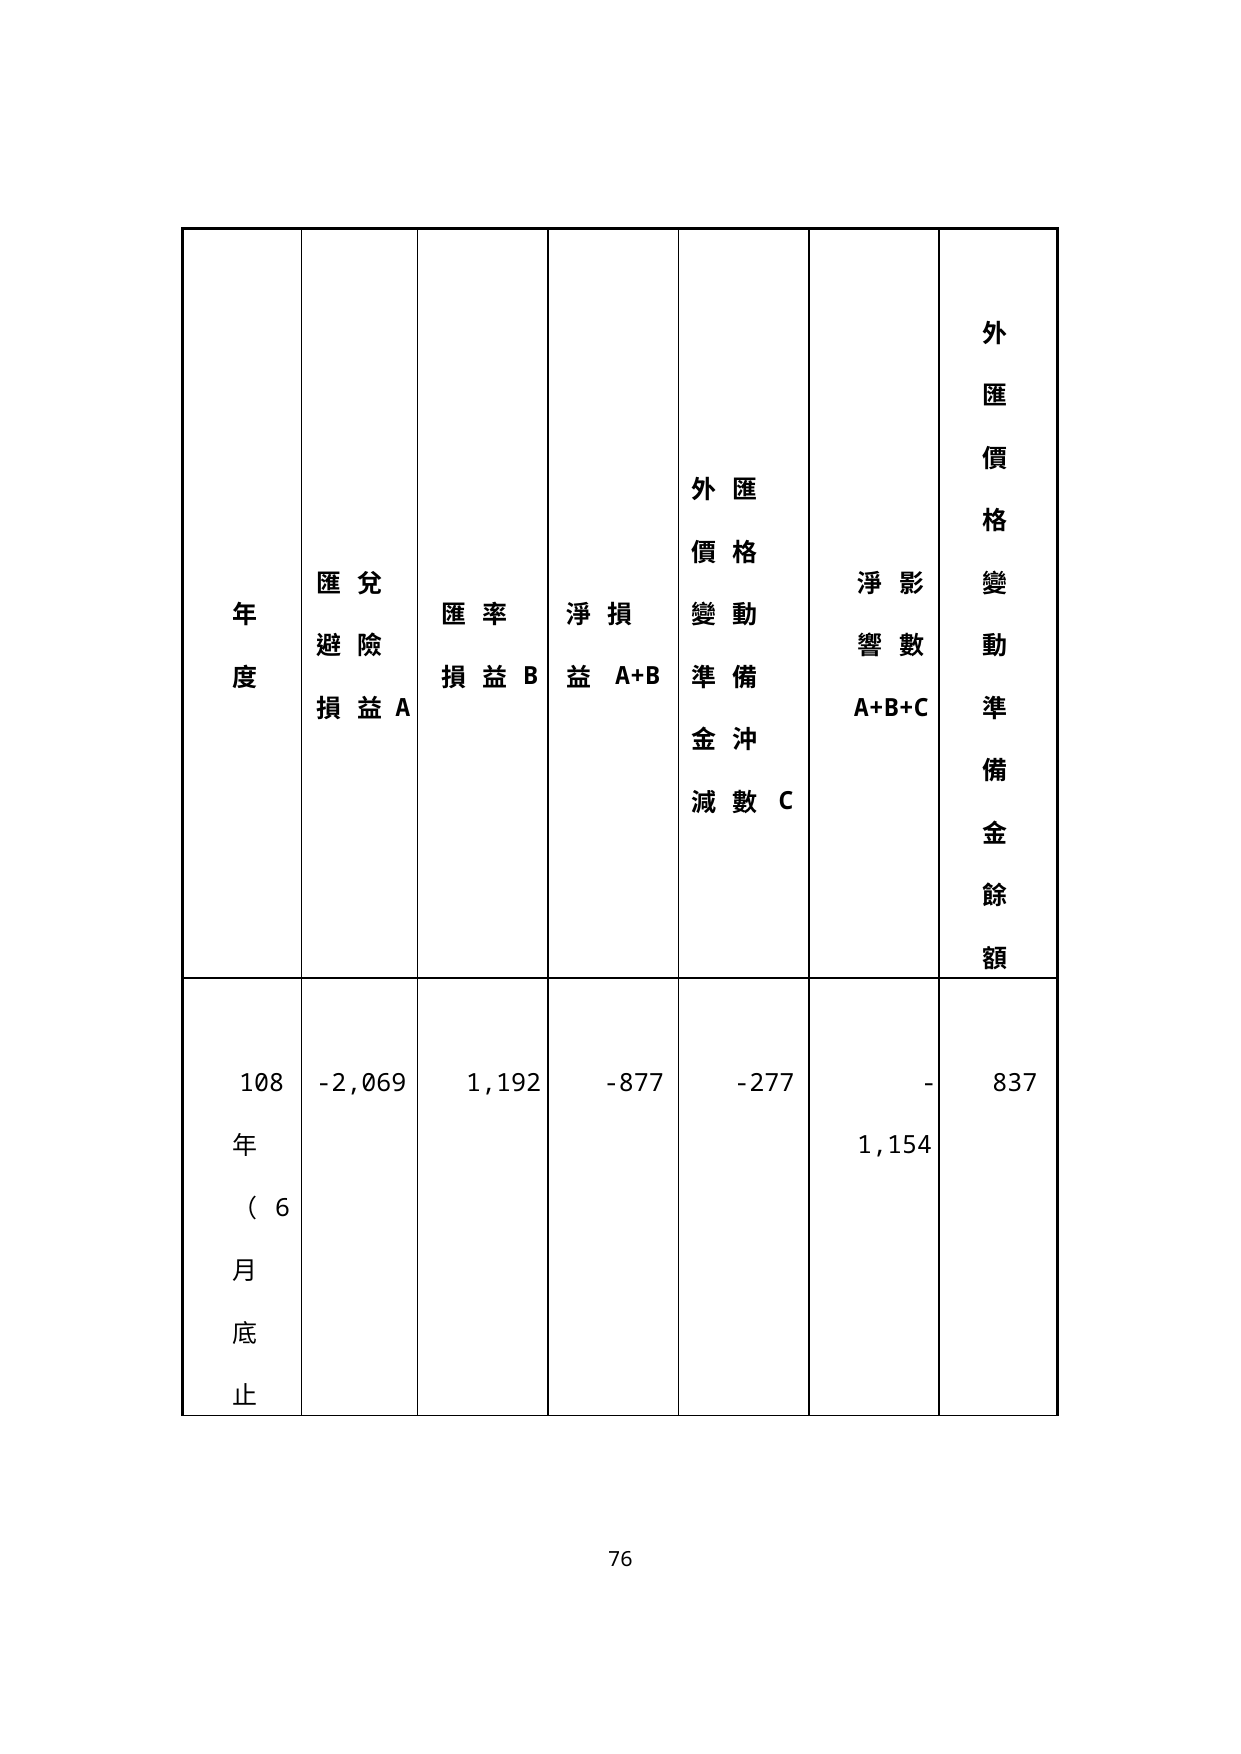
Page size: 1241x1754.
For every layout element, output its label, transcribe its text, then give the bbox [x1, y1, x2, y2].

table_cell 837 [940, 979, 1056, 1415]
table_cell -1,154 [810, 979, 938, 1415]
table_header 年度 [184, 230, 301, 977]
table_cell -277 [679, 979, 808, 1415]
table_header 外匯價格變動準備金餘額 [940, 230, 1056, 977]
table_cell 108年（6月底止 [184, 979, 301, 1415]
table_cell -2,069 [302, 979, 417, 1415]
table_cell 1,192 [418, 979, 547, 1415]
table_header 匯兌避險損益A [302, 230, 417, 977]
table_header 淨損益A+B [549, 230, 678, 977]
table_header 淨影響數A+B+C [810, 230, 938, 977]
table_cell -877 [549, 979, 678, 1415]
table_header 匯率損益B [418, 230, 547, 977]
table_header 外匯價格變動準備金沖減數C [679, 230, 808, 977]
